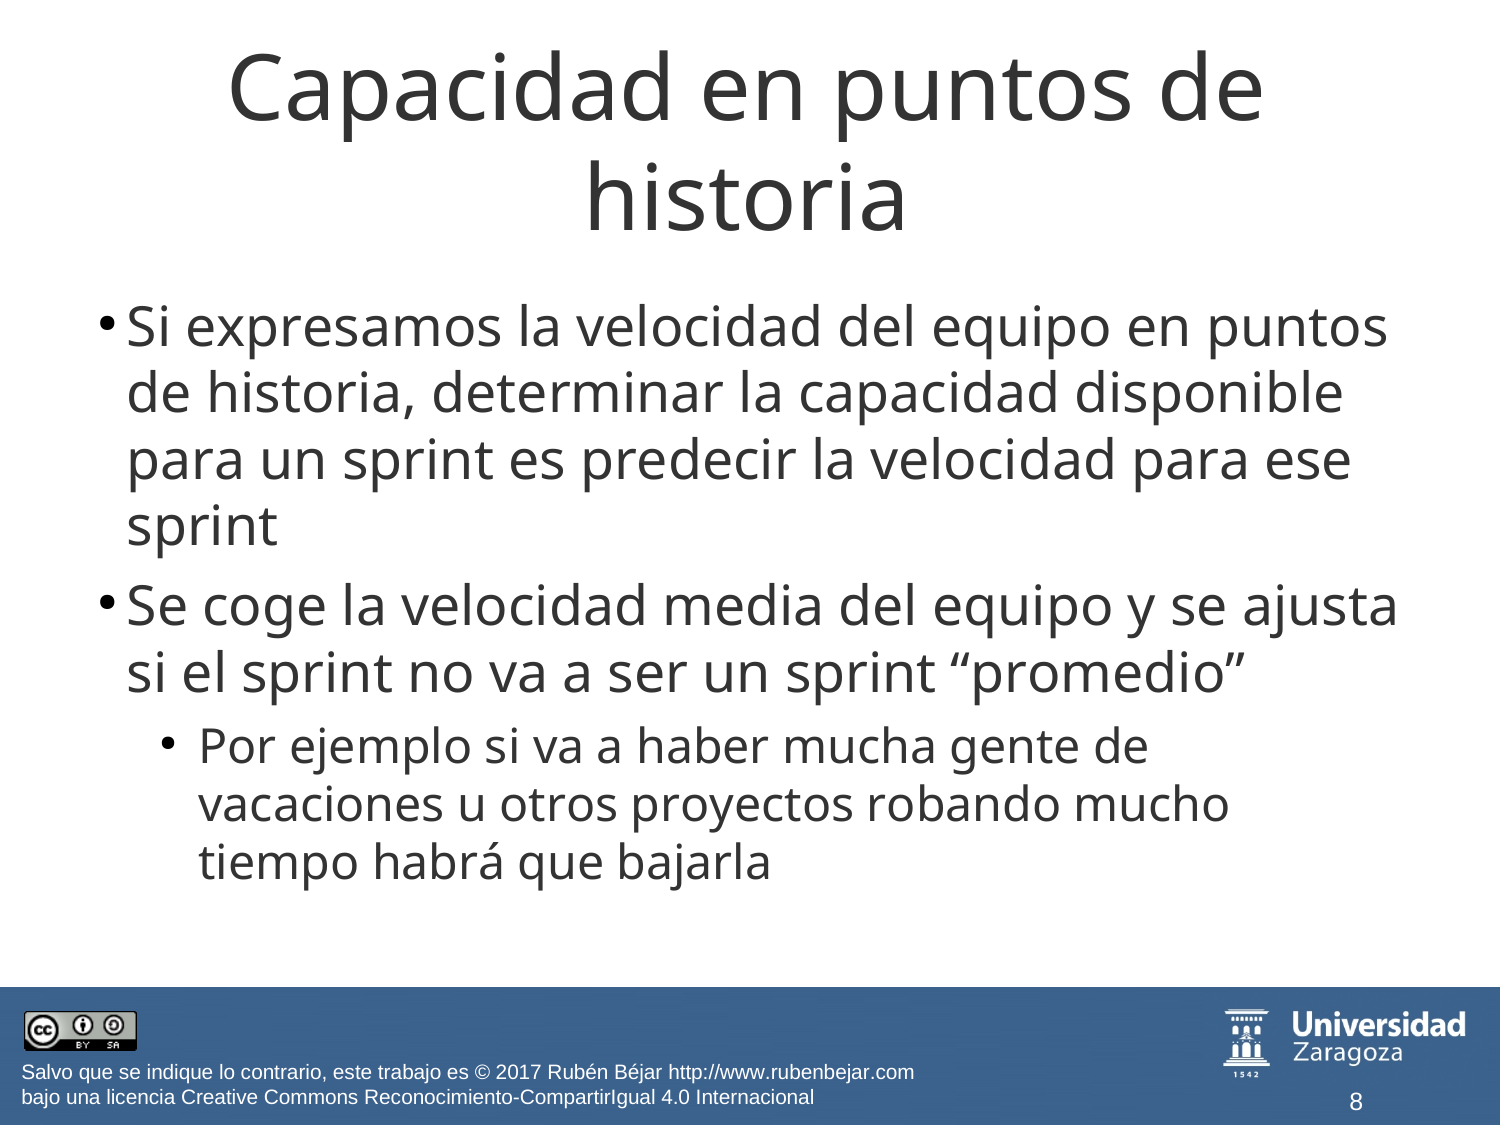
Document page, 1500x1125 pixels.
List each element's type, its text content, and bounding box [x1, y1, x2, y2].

title Capacidad en puntos de historia [74, 21, 1420, 257]
picture [0, 987, 1500, 1125]
list Si expresamos la velocidad del equipo en puntos de historia, determinar la capacidad disponible para un sprint es predecir la velocidad para ese sprint Se coge la velocidad media del equipo y se ajusta si el sprint no va a ser un sprint “promedio” Por ejemplo si va a haber mucha gente de vacaciones u otros proyectos robando mucho tiempo habrá que bajarla [82, 283, 1418, 957]
